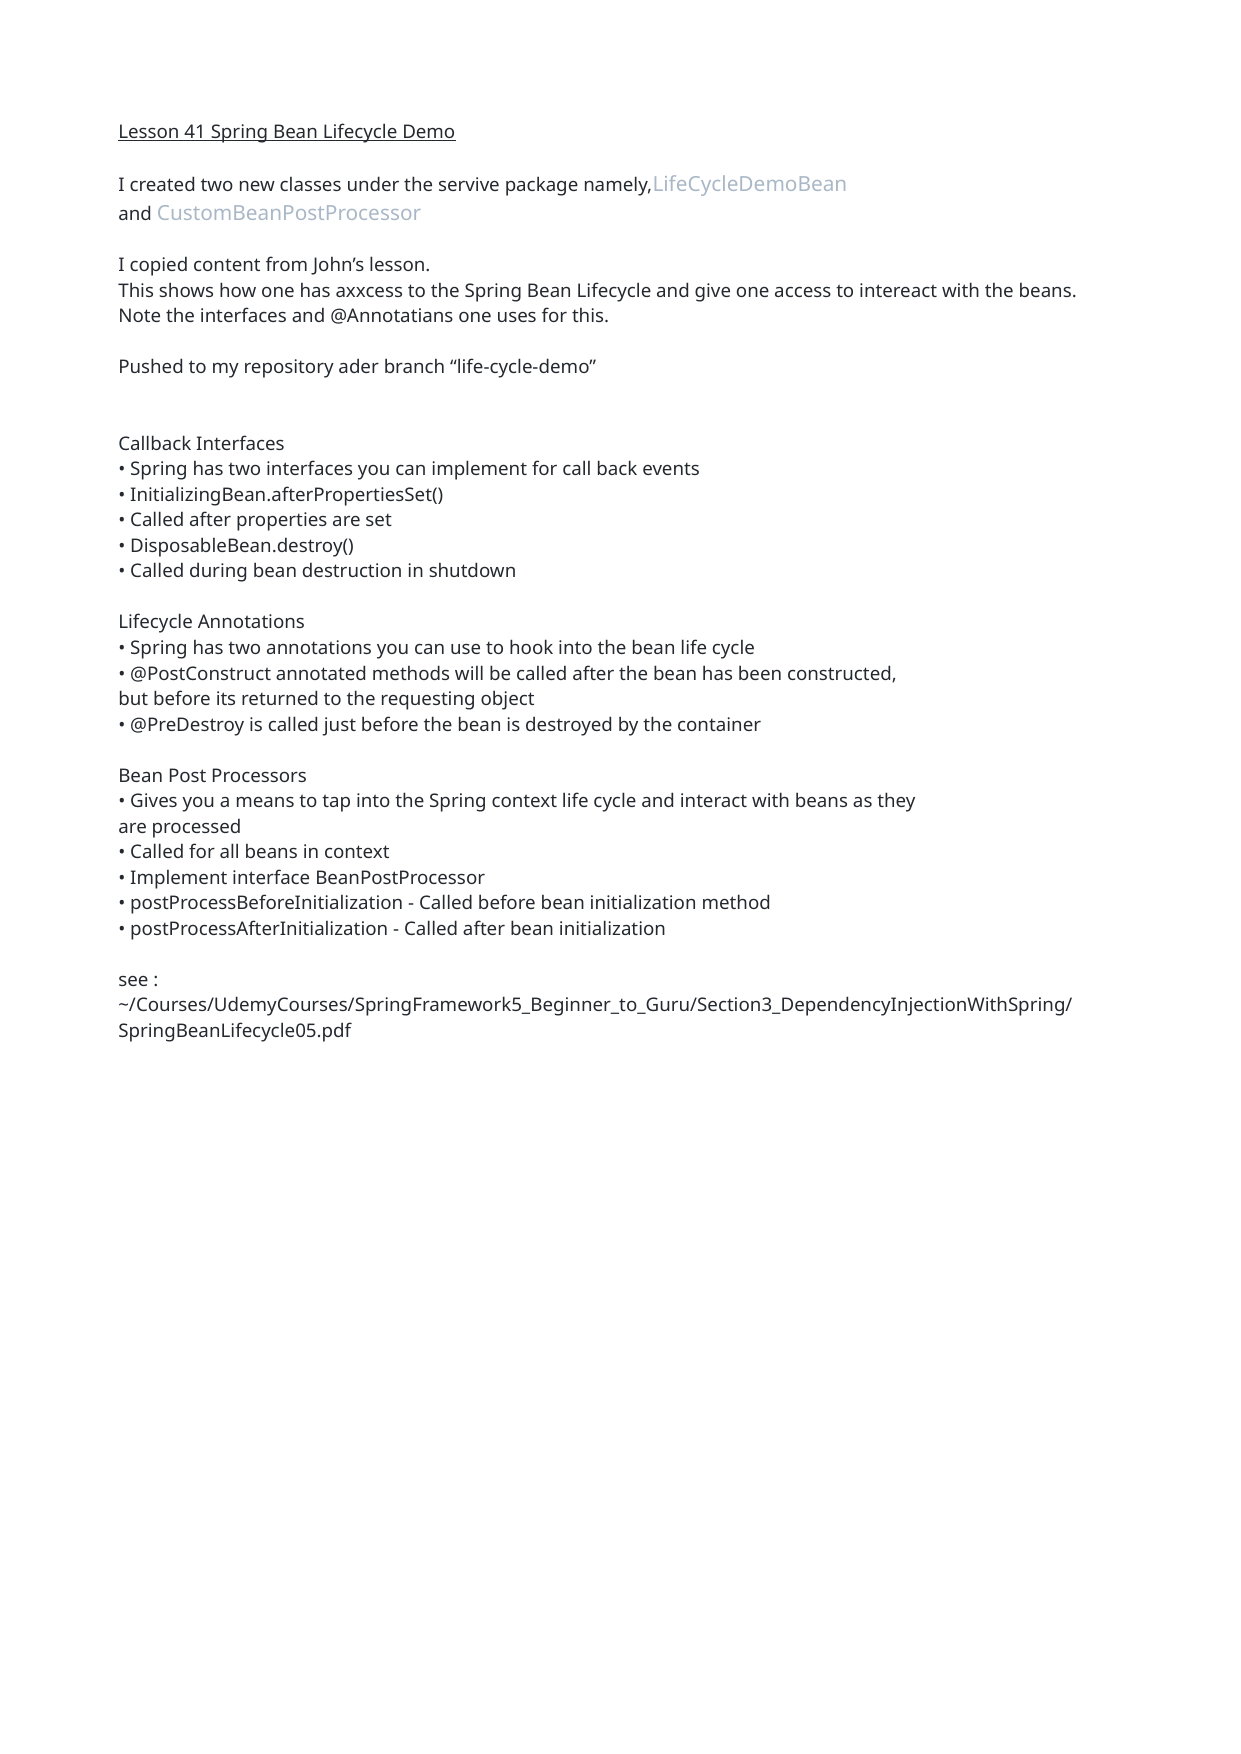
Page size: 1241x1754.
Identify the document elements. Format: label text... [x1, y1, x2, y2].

text • Called during bean destruction in shutdown [118, 558, 1122, 583]
text • postProcessBeforeInitialization - Called before bean initialization method [118, 889, 1122, 915]
text • @PreDestroy is called just before the bean is destroyed by the container [118, 711, 1122, 736]
text • @PostConstruct annotated methods will be called after the bean has been constructed, [118, 660, 1122, 685]
text are processed [118, 813, 1122, 838]
text Lesson 41 Spring Bean Lifecycle Demo [118, 118, 1122, 144]
text Note the interfaces and @Annotatians one uses for this. [118, 303, 1122, 328]
text • Called for all beans in context [118, 838, 1122, 864]
text but before its returned to the requesting object [118, 685, 1122, 711]
text • Spring has two interfaces you can implement for call back events [118, 456, 1122, 481]
text • InitializingBean.afterPropertiesSet() [118, 481, 1122, 507]
text This shows how one has axxcess to the Spring Bean Lifecycle and give one access to intereact with the beans. [118, 277, 1122, 303]
text • Spring has two annotations you can use to hook into the bean life cycle [118, 634, 1122, 660]
text I created two new classes under the servive package namely,LifeCycleDemoBean [118, 169, 1122, 198]
text • Gives you a means to tap into the Spring context life cycle and interact with beans as they [118, 787, 1122, 813]
text see : ~/Courses/UdemyCourses/SpringFramework5_Beginner_to_Guru/Section3_DependencyInjectionWithSpring/SpringBeanLifecycle05.pdf [118, 966, 1122, 1043]
text • Called after properties are set [118, 507, 1122, 532]
text I copied content from John’s lesson. [118, 252, 1122, 277]
text • Implement interface BeanPostProcessor [118, 864, 1122, 889]
text Pushed to my repository ader branch “life-cycle-demo” [118, 354, 1122, 379]
text • DisposableBean.destroy() [118, 532, 1122, 558]
text • postProcessAfterInitialization - Called after bean initialization [118, 915, 1122, 941]
text Lifecycle Annotations [118, 609, 1122, 634]
text and CustomBeanPostProcessor [118, 198, 1122, 226]
text Callback Interfaces [118, 430, 1122, 456]
text Bean Post Processors [118, 762, 1122, 787]
